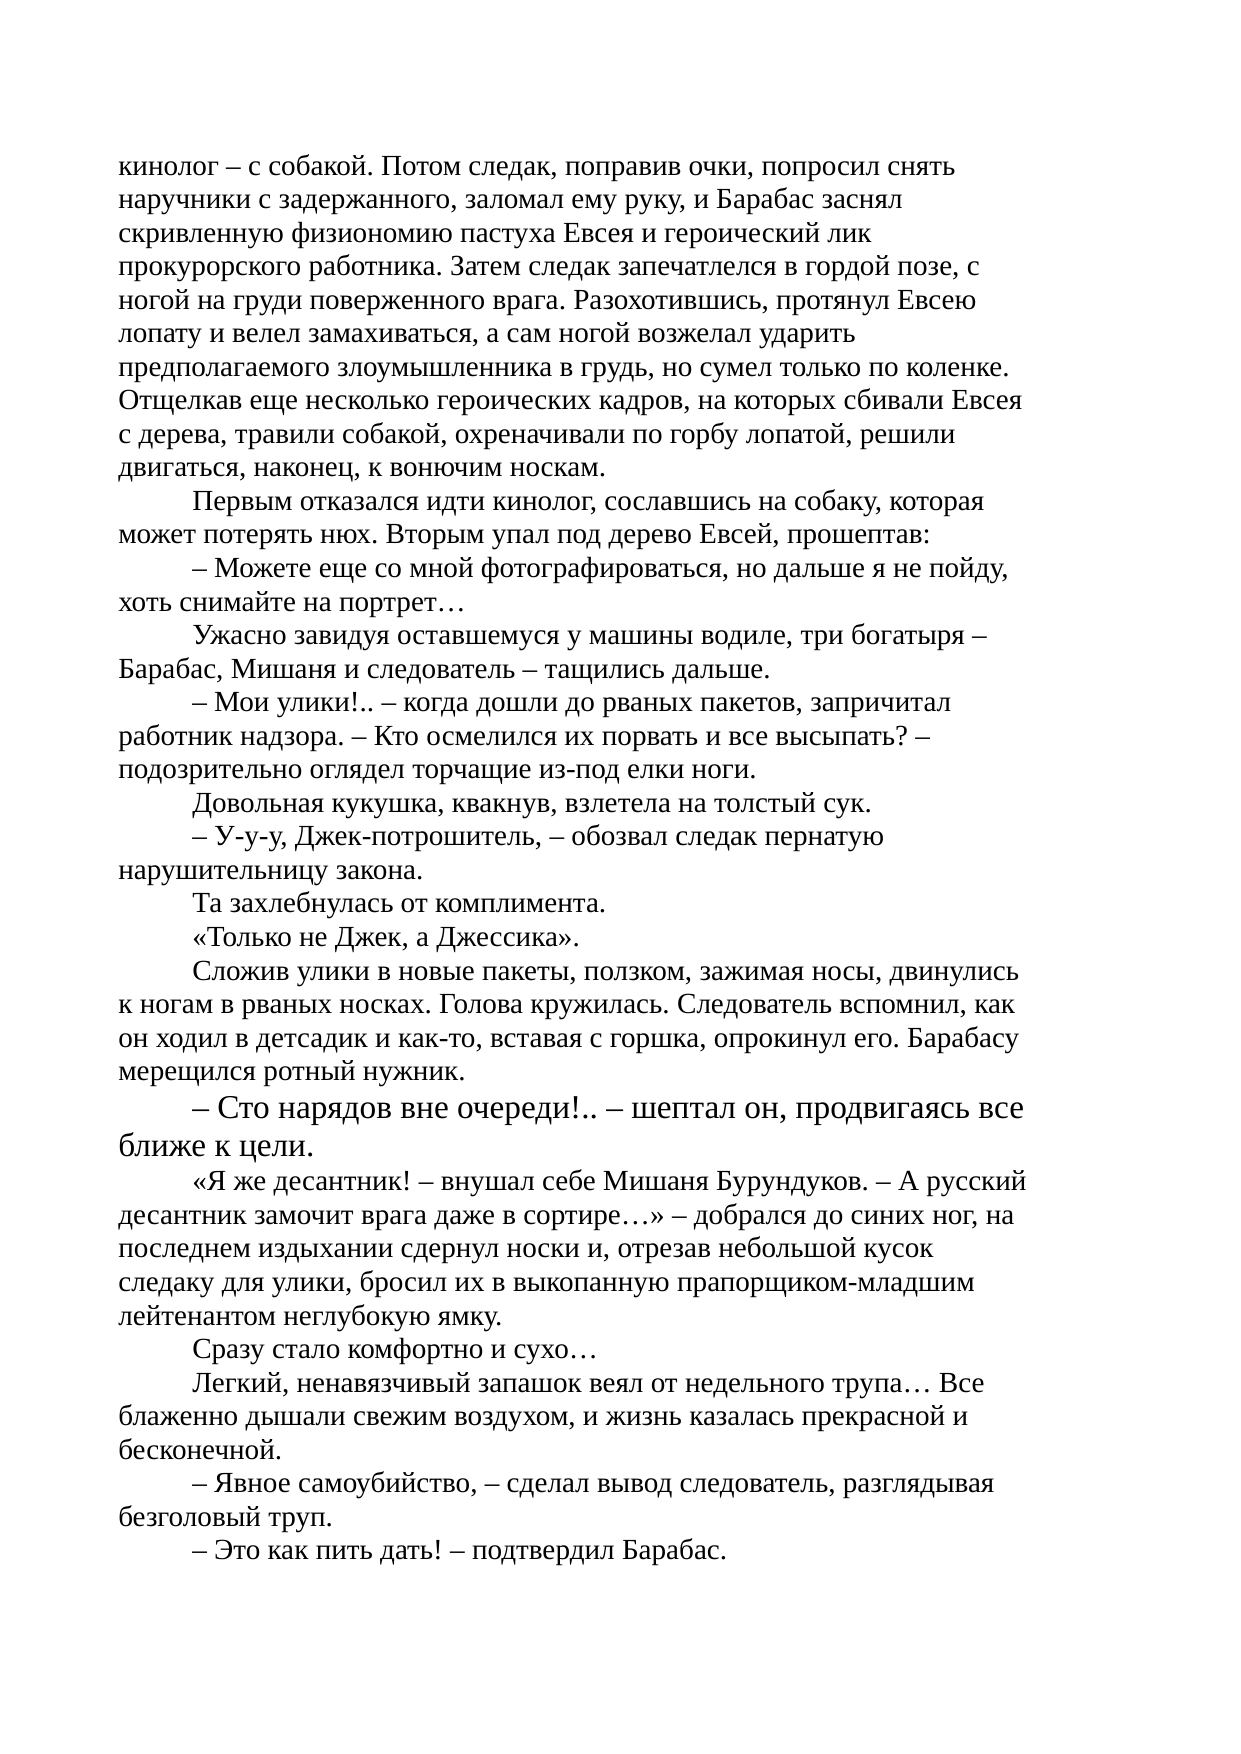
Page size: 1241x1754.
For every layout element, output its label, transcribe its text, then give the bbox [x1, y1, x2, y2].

text Сложив улики в новые пакеты, ползком, зажимая носы, двинулись к ногам в рваных носках. Голова кружилась. Следователь вспомнил, как он ходил в детсадик и как-то, вставая с горшка, опрокинул его. Барабасу мерещился ротный нужник. [118, 953, 1033, 1087]
text Сразу стало комфортно и сухо… [118, 1331, 1033, 1365]
text – Сто нарядов вне очереди!.. – шептал он, продвигаясь все ближе к цели. [118, 1087, 1033, 1163]
text Первым отказался идти кинолог, сославшись на собаку, которая может потерять нюх. Вторым упал под дерево Евсей, прошептав: [118, 483, 1033, 550]
text – Явное самоубийство, – сделал вывод следователь, разглядывая безголовый труп. [118, 1465, 1033, 1532]
text Легкий, ненавязчивый запашок веял от недельного трупа… Все блаженно дышали свежим воздухом, и жизнь казалась прекрасной и бесконечной. [118, 1365, 1033, 1465]
text кинолог – с собакой. Потом следак, поправив очки, попросил снять наручники с задержанного, заломал ему руку, и Барабас заснял скривленную физиономию пастуха Евсея и героический лик прокурорского работника. Затем следак запечатлелся в гордой позе, с ногой на груди поверженного врага. Разохотившись, протянул Евсею лопату и велел замахиваться, а сам ногой возжелал ударить предполагаемого злоумышленника в грудь, но сумел только по коленке. Отщелкав еще несколько героических кадров, на которых сбивали Евсея с дерева, травили собакой, охреначивали по горбу лопатой, решили двигаться, наконец, к вонючим носкам. [118, 148, 1033, 483]
text – Можете еще со мной фотографироваться, но дальше я не пойду, хоть снимайте на портрет… [118, 550, 1033, 617]
text «Я же десантник! – внушал себе Мишаня Бурундуков. – А русский десантник замочит врага даже в сортире…» – добрался до синих ног, на последнем издыхании сдернул носки и, отрезав небольшой кусок следаку для улики, бросил их в выкопанную прапорщиком-младшим лейтенантом неглубокую ямку. [118, 1163, 1033, 1331]
text «Только не Джек, а Джессика». [118, 919, 1033, 953]
text Та захлебнулась от комплимента. [118, 886, 1033, 919]
text – Мои улики!.. – когда дошли до рваных пакетов, запричитал работник надзора. – Кто осмелился их порвать и все высыпать? – подозрительно оглядел торчащие из-под елки ноги. [118, 684, 1033, 785]
text – Это как пить дать! – подтвердил Барабас. [118, 1532, 1033, 1566]
text Довольная кукушка, квакнув, взлетела на толстый сук. [118, 785, 1033, 818]
text – У-у-у, Джек-потрошитель, – обозвал следак пернатую нарушительницу закона. [118, 818, 1033, 886]
text Ужасно завидуя оставшемуся у машины водиле, три богатыря – Барабас, Мишаня и следователь – тащились дальше. [118, 617, 1033, 684]
